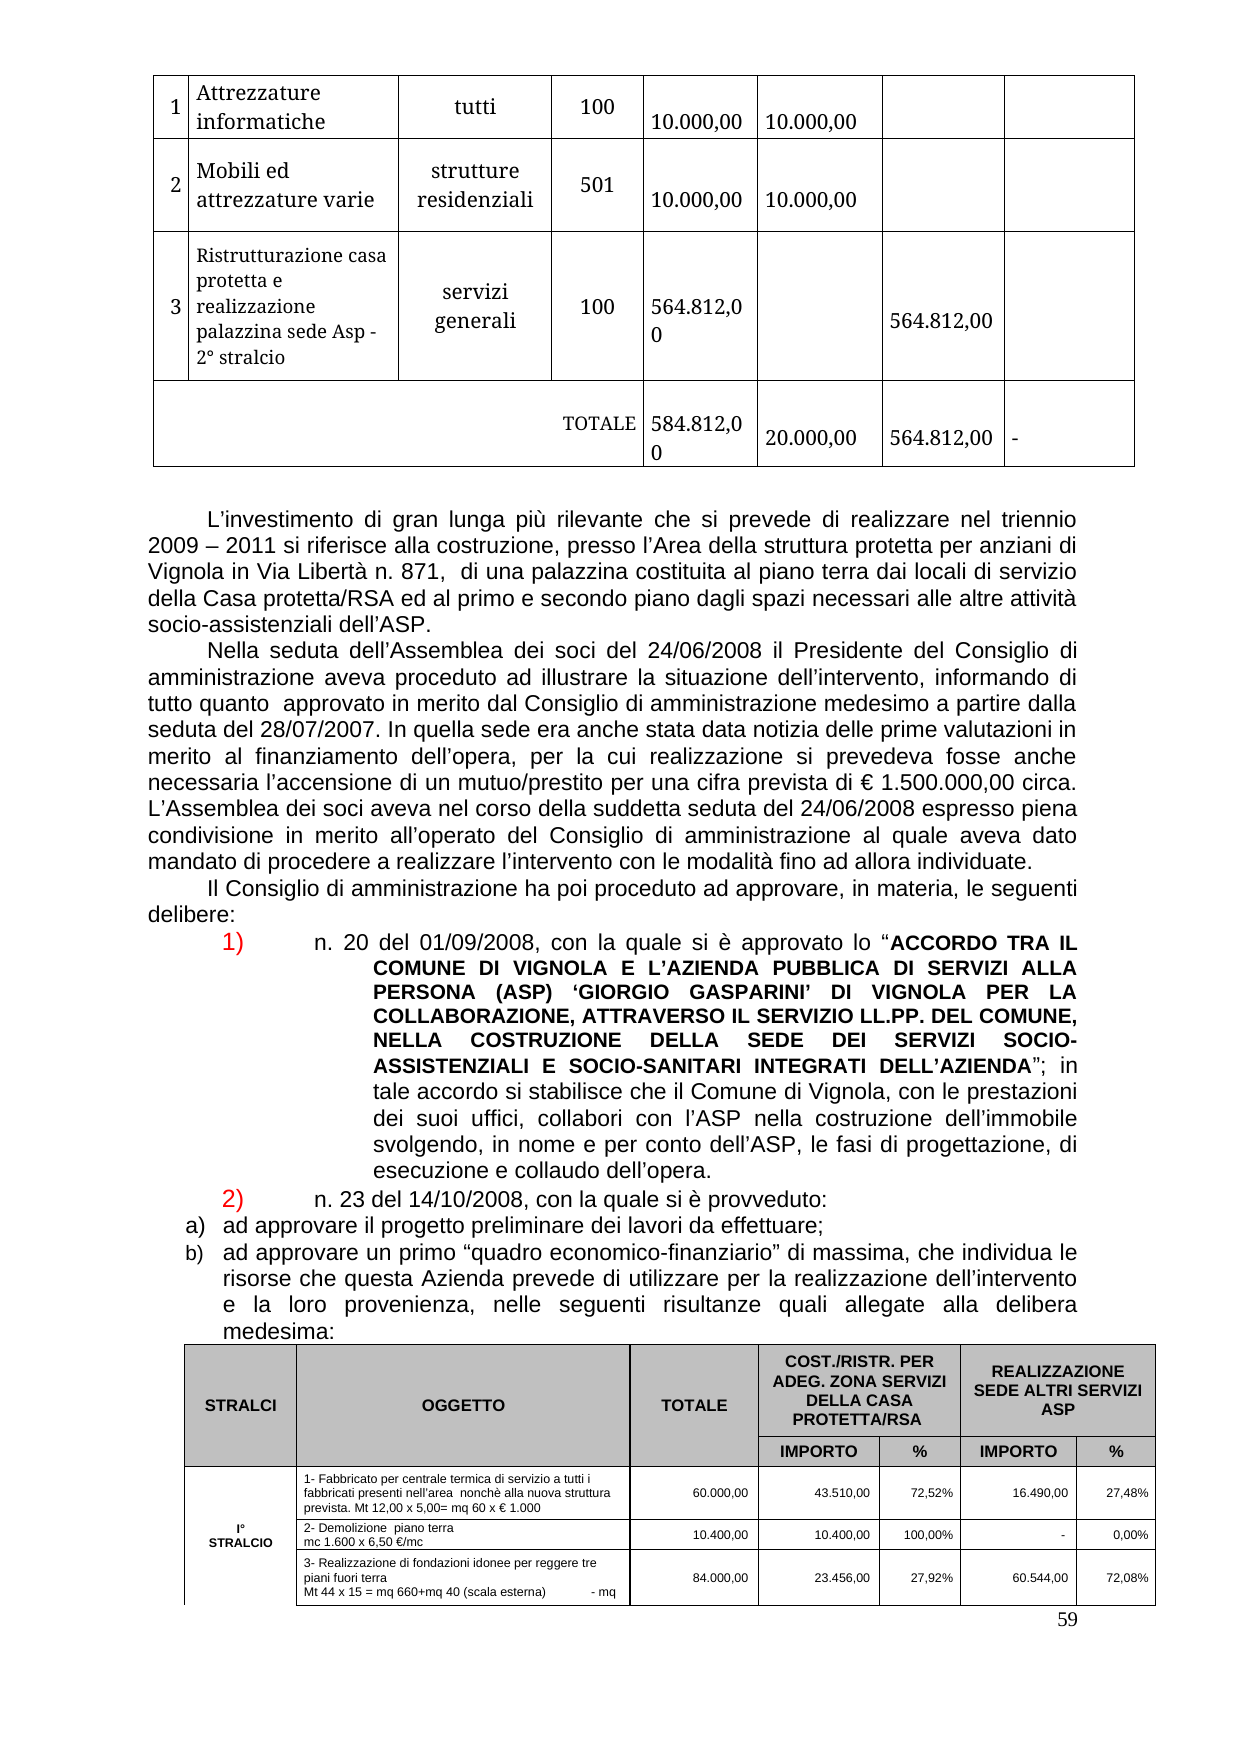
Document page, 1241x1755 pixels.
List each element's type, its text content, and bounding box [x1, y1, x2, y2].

table_cell 3- Realizzazione di fondazioni idonee per reggere tre piani fuori terra Mt 44 x 15 = mq 660+mq 40 (scala esterna) - mq [297, 1550, 629, 1605]
table_cell 23.456,00 [759, 1550, 879, 1605]
table_cell 20.000,00 [758, 381, 882, 466]
table_cell 564.812,00 [644, 232, 757, 380]
table_cell strutture residenziali [399, 139, 551, 231]
list n. 20 del 01/09/2008, con la quale si è approvato lo “ACCORDO TRA IL COMUNE DI VIGNOLA E L’AZIENDA PUBBLICA DI SERVIZI ALLA PERSONA (ASP) ‘GIORGIO GASPARINI’ DI VIGNOLA PER LA COLLABORAZIONE, ATTRAVERSO IL SERVIZIO LL.PP. DEL COMUNE, NELLA COSTRUZIONE DELLA SEDE DEI SERVIZI SOCIO-ASSISTENZIALI E SOCIO-SANITARI INTEGRATI DELL’AZIENDA”; in tale accordo si stabilisce che il Comune di Vignola, con le prestazioni dei suoi uffici, collabori con l’ASP nella costruzione dell’immobile svolgendo, in nome e per conto dell’ASP, le fasi di progettazione, di esecuzione e collaudo dell’opera. [222, 927, 1078, 1183]
table_cell 84.000,00 [631, 1550, 758, 1605]
table_cell 100 [552, 232, 643, 380]
text Il Consiglio di amministrazione ha poi proceduto ad approvare, in materia, le seguenti delibere: [148, 874, 1078, 927]
list ad approvare un primo “quadro economico-finanziario” di massima, che individua le risorse che questa Azienda prevede di utilizzare per la realizzazione dell’intervento e la loro provenienza, nelle seguenti risultanze quali allegate alla delibera medesima: [185, 1239, 1078, 1344]
table_cell 72,52% [880, 1467, 960, 1519]
table_cell 60.000,00 [631, 1467, 758, 1519]
table_cell IMPORTO [759, 1437, 879, 1466]
table_cell 100,00% [880, 1520, 960, 1549]
table_cell 584.812,00 [644, 381, 757, 466]
table_cell 501 [552, 139, 643, 231]
table_cell 10.400,00 [631, 1520, 758, 1549]
table_cell 60.544,00 [961, 1550, 1076, 1605]
table_cell [1005, 232, 1134, 380]
table_cell - [1005, 381, 1134, 466]
table_cell % [1077, 1437, 1155, 1466]
table_cell 1- Fabbricato per centrale termica di servizio a tutti i fabbricati presenti nell’area nonchè alla nuova struttura prevista. Mt 12,00 x 5,00= mq 60 x € 1.000 [297, 1467, 629, 1519]
table_header OGGETTO [297, 1345, 629, 1466]
table_cell 564.812,00 [883, 232, 1004, 380]
table_cell [883, 139, 1004, 231]
table_cell 27,92% [880, 1550, 960, 1605]
table_cell 10.000,00 [644, 76, 757, 137]
table_cell 43.510,00 [759, 1467, 879, 1519]
text L’investimento di gran lunga più rilevante che si prevede di realizzare nel triennio 2009 – 2011 si riferisce alla costruzione, presso l’Area della struttura protetta per anziani di Vignola in Via Libertà n. 871, di una palazzina costituita al piano terra dai locali di servizio della Casa protetta/RSA ed al primo e secondo piano dagli spazi necessari alle altre attività socio-assistenziali dell’ASP. [148, 506, 1078, 637]
table_cell I° STRALCIO [185, 1467, 296, 1605]
table_cell [1005, 76, 1134, 137]
table_cell [758, 232, 882, 380]
table_cell 10.400,00 [759, 1520, 879, 1549]
table_cell 3 [154, 232, 188, 380]
table_cell TOTALE [154, 381, 643, 466]
table_cell - [961, 1520, 1076, 1549]
table_cell 2 [154, 139, 188, 231]
table_cell % [880, 1437, 960, 1466]
table_cell Mobili ed attrezzature varie [189, 139, 398, 231]
table_cell 1 [154, 76, 188, 137]
table_header TOTALE [631, 1345, 758, 1466]
text Nella seduta dell’Assemblea dei soci del 24/06/2008 il Presidente del Consiglio di amministrazione aveva proceduto ad illustrare la situazione dell’intervento, informando di tutto quanto approvato in merito dal Consiglio di amministrazione medesimo a partire dalla seduta del 28/07/2007. In quella sede era anche stata data notizia delle prime valutazioni in merito al finanziamento dell’opera, per la cui realizzazione si prevedeva fosse anche necessaria l’accensione di un mutuo/prestito per una cifra prevista di € 1.500.000,00 circa. L’Assemblea dei soci aveva nel corso della suddetta seduta del 24/06/2008 espresso piena condivisione in merito all’operato del Consiglio di amministrazione al quale aveva dato mandato di procedere a realizzare l’intervento con le modalità fino ad allora individuate. [148, 637, 1078, 874]
table_cell [883, 76, 1004, 137]
table_cell 100 [552, 76, 643, 137]
table_header REALIZZAZIONE SEDE ALTRI SERVIZI ASP [961, 1345, 1155, 1436]
table_cell [1005, 139, 1134, 231]
table_cell IMPORTO [961, 1437, 1076, 1466]
table_cell servizi generali [399, 232, 551, 380]
table_cell 10.000,00 [758, 76, 882, 137]
table_cell 10.000,00 [758, 139, 882, 231]
table_cell 564.812,00 [883, 381, 1004, 466]
table_header COST./RISTR. PER ADEG. ZONA SERVIZI DELLA CASA PROTETTA/RSA [759, 1345, 960, 1436]
table_cell 2- Demolizione piano terra mc 1.600 x 6,50 €/mc [297, 1520, 629, 1549]
list ad approvare il progetto preliminare dei lavori da effettuare; [185, 1212, 1078, 1239]
table_cell 0,00% [1077, 1520, 1155, 1549]
table_cell 72,08% [1077, 1550, 1155, 1605]
table_cell 10.000,00 [644, 139, 757, 231]
table_cell Ristrutturazione casa protetta e realizzazione palazzina sede Asp - 2° stralcio [189, 232, 398, 380]
table_cell Attrezzature informatiche [189, 76, 398, 137]
table_header STRALCI [185, 1345, 296, 1466]
table_cell 16.490,00 [961, 1467, 1076, 1519]
list n. 23 del 14/10/2008, con la quale si è provveduto: [222, 1183, 1078, 1212]
table_cell tutti [399, 76, 551, 137]
table_cell 27,48% [1077, 1467, 1155, 1519]
